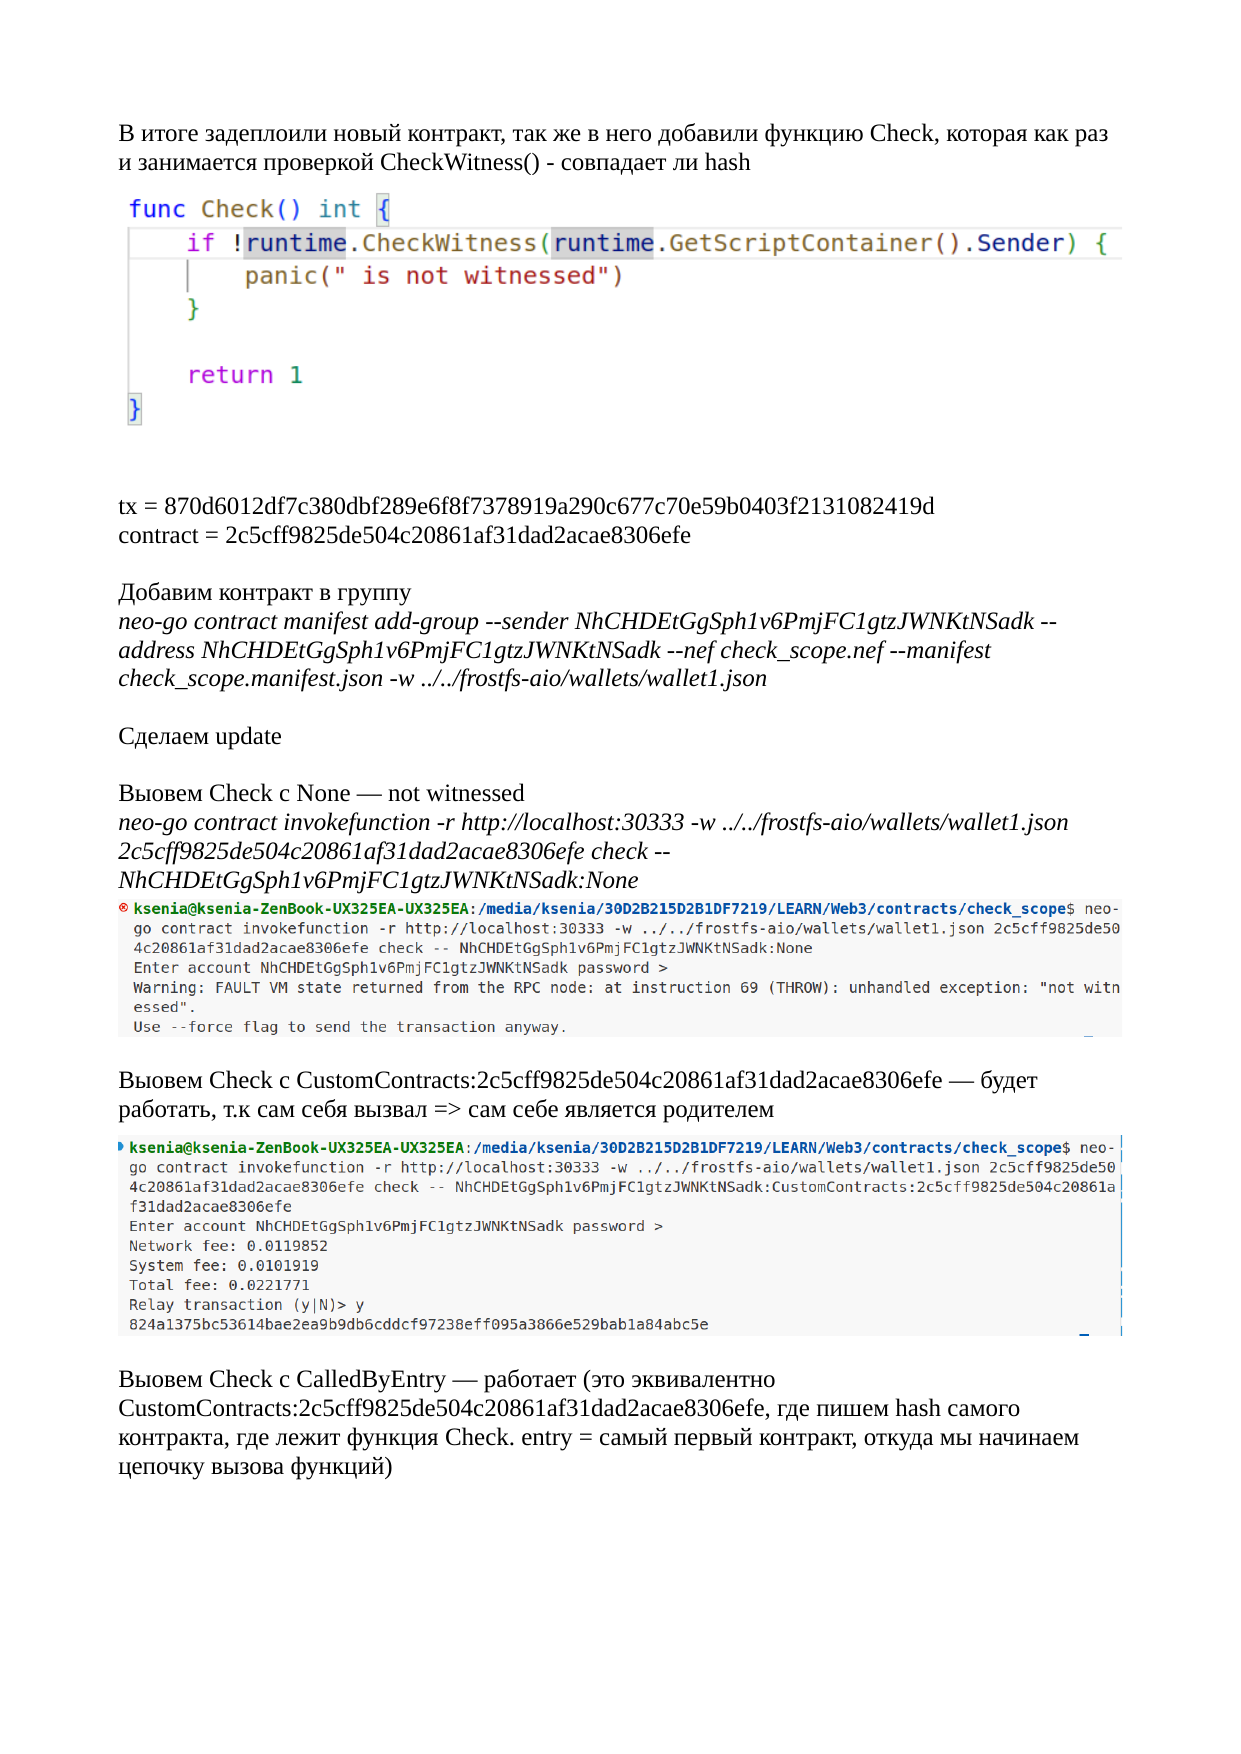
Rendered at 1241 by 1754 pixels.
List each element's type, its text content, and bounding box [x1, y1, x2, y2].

text Выовем Check c None — not witnessed [118, 778, 1122, 807]
text neo-go contract manifest add-group --sender NhCHDEtGgSph1v6PmjFC1gtzJWNKtNSadk --address NhCHDEtGgSph1v6PmjFC1gtzJWNKtNSadk --nef check_scope.nef --manifest check_scope.manifest.json -w ../../frostfs-aio/wallets/wallet1.json [118, 606, 1122, 692]
text contract = 2c5cff9825de504c20861af31dad2acae8306efe [118, 520, 1122, 548]
text tx = 870d6012df7c380dbf289e6f8f7378919a290c677c70e59b0403f2131082419d [118, 491, 1122, 520]
picture [118, 1135, 1123, 1336]
picture [118, 175, 1123, 434]
text neo-go contract invokefunction -r http://localhost:30333 -w ../../frostfs-aio/wallets/wallet1.json 2c5cff9825de504c20861af31dad2acae8306efe check -- NhCHDEtGgSph1v6PmjFC1gtzJWNKtNSadk:None [118, 807, 1122, 893]
picture [118, 899, 1123, 1037]
text Выовем Check c CalledByEntry — работает (это эквивалентно CustomContracts:2c5cff9825de504c20861af31dad2acae8306efe, где пишем hash самого контракта, где лежит функция Check. entry = самый первый контракт, откуда мы начинаем цепочку вызова функций) [118, 1364, 1122, 1479]
text Добавим контракт в группу [118, 577, 1122, 606]
text Сделаем update [118, 721, 1122, 750]
text Выовем Check c CustomContracts:2c5cff9825de504c20861af31dad2acae8306efe — будет работать, т.к сам себя вызвал => сам себе является родителем [118, 1066, 1122, 1123]
text В итоге задеплоили новый контракт, так же в него добавили функцию Check, которая как раз и занимается проверкой CheckWitness() - совпадает ли hash [118, 118, 1122, 175]
